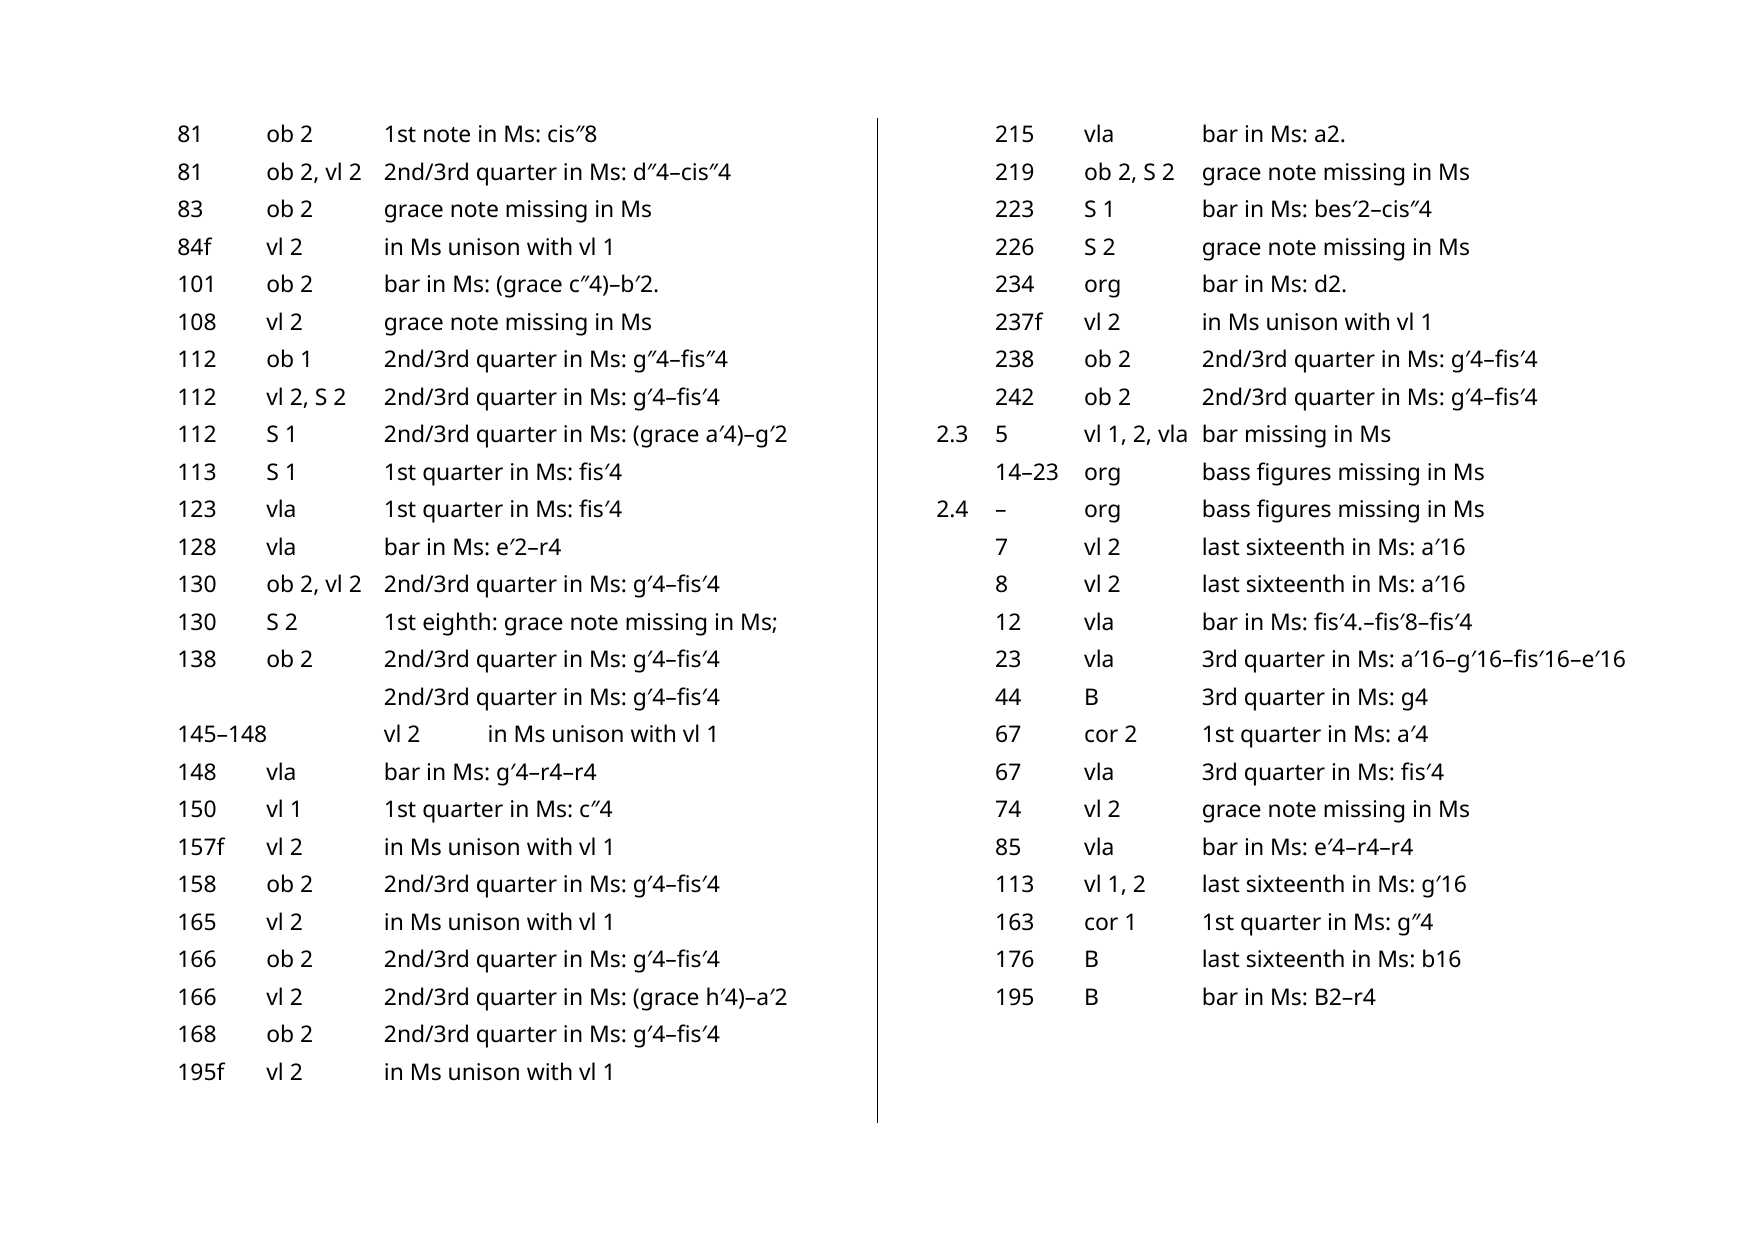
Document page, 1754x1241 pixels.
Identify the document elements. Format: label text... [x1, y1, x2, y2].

text 81 ob 2 1st note in Ms: cis″8 81 ob 2, vl 2 2nd/3rd quarter in Ms: d″4–cis″4 83 ob 2 grace note missing in Ms 84f vl 2 in Ms unison with vl 1 101 ob 2 bar in Ms: (grace c″4)–b′2. 108 vl 2 grace note missing in Ms 112 ob 1 2nd/3rd quarter in Ms: g″4–fis″4 112 vl 2, S 2 2nd/3rd quarter in Ms: g′4–fis′4 112 S 1 2nd/3rd quarter in Ms: (grace a′4)–g′2 113 S 1 1st quarter in Ms: fis′4 123 vla 1st quarter in Ms: fis′4 128 vla bar in Ms: e′2–r4 130 ob 2, vl 2 2nd/3rd quarter in Ms: g′4–fis′4 130 S 2 1st eighth: grace note missing in Ms; 138 ob 2 2nd/3rd quarter in Ms: g′4–fis′4 2nd/3rd quarter in Ms: g′4–fis′4 145–148 vl 2 in Ms unison with vl 1 148 vla bar in Ms: g′4–r4–r4 150 vl 1 1st quarter in Ms: c″4 157f vl 2 in Ms unison with vl 1 158 ob 2 2nd/3rd quarter in Ms: g′4–fis′4 165 vl 2 in Ms unison with vl 1 166 ob 2 2nd/3rd quarter in Ms: g′4–fis′4 166 vl 2 2nd/3rd quarter in Ms: (grace h′4)–a′2 168 ob 2 2nd/3rd quarter in Ms: g′4–fis′4 195f vl 2 in Ms unison with vl 1 [118, 118, 818, 1087]
text 215 vla bar in Ms: a2. 219 ob 2, S 2 grace note missing in Ms 223 S 1 bar in Ms: bes′2–cis″4 226 S 2 grace note missing in Ms 234 org bar in Ms: d2. 237f vl 2 in Ms unison with vl 1 238 ob 2 2nd/3rd quarter in Ms: g′4–fis′4 242 ob 2 2nd/3rd quarter in Ms: g′4–fis′4 2.3 5 vl 1, 2, vla bar missing in Ms 14–23 org bass figures missing in Ms 2.4 – org bass figures missing in Ms 7 vl 2 last sixteenth in Ms: a′16 8 vl 2 last sixteenth in Ms: a′16 12 vla bar in Ms: fis′4.–fis′8–fis′4 23 vla 3rd quarter in Ms: a′16–g′16–fis′16–e′16 44 B 3rd quarter in Ms: g4 67 cor 2 1st quarter in Ms: a′4 67 vla 3rd quarter in Ms: fis′4 74 vl 2 grace note missing in Ms 85 vla bar in Ms: e′4–r4–r4 113 vl 1, 2 last sixteenth in Ms: g′16 163 cor 1 1st quarter in Ms: g″4 176 B last sixteenth in Ms: b16 195 B bar in Ms: B2–r4 [936, 118, 1636, 1087]
